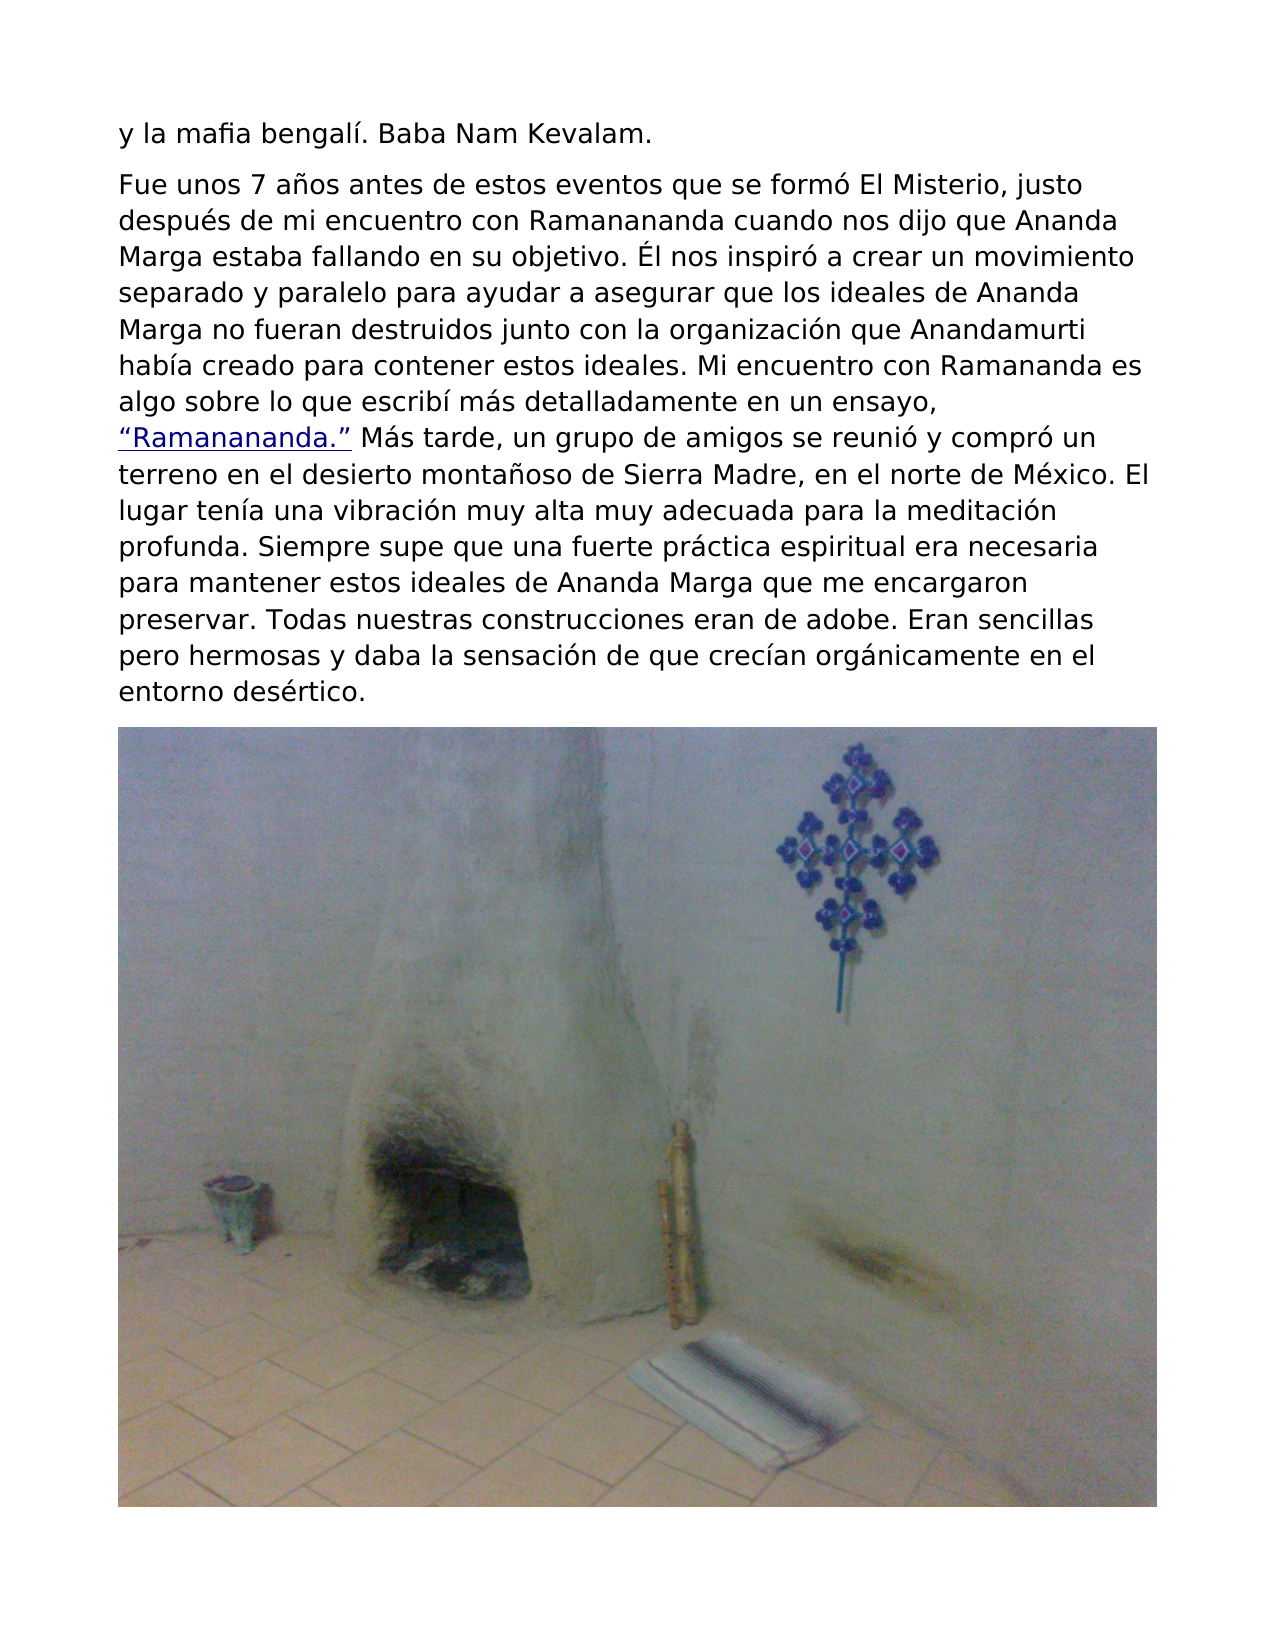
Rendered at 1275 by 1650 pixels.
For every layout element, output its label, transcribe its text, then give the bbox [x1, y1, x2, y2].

text Fue unos 7 años antes de estos eventos que se formó El Misterio, justo después de mi encuentro con Ramanananda cuando nos dijo que Ananda Marga estaba fallando en su objetivo. Él nos inspiró a crear un movimiento separado y paralelo para ayudar a asegurar que los ideales de Ananda Marga no fueran destruidos junto con la organización que Anandamurti había creado para contener estos ideales. Mi encuentro con Ramananda es algo sobre lo que escribí más detalladamente en un ensayo, “Ramanananda.” Más tarde, un grupo de amigos se reunió y compró un terreno en el desierto montañoso de Sierra Madre, en el norte de México. El lugar tenía una vibración muy alta muy adecuada para la meditación profunda. Siempre supe que una fuerte práctica espiritual era necesaria para mantener estos ideales de Ananda Marga que me encargaron preservar. Todas nuestras construcciones eran de adobe. Eran sencillas pero hermosas y daba la sensación de que crecían orgánicamente en el entorno desértico. [118, 169, 1157, 708]
picture [118, 727, 1157, 1507]
text y la mafia bengalí. Baba Nam Kevalam. [118, 118, 1157, 150]
